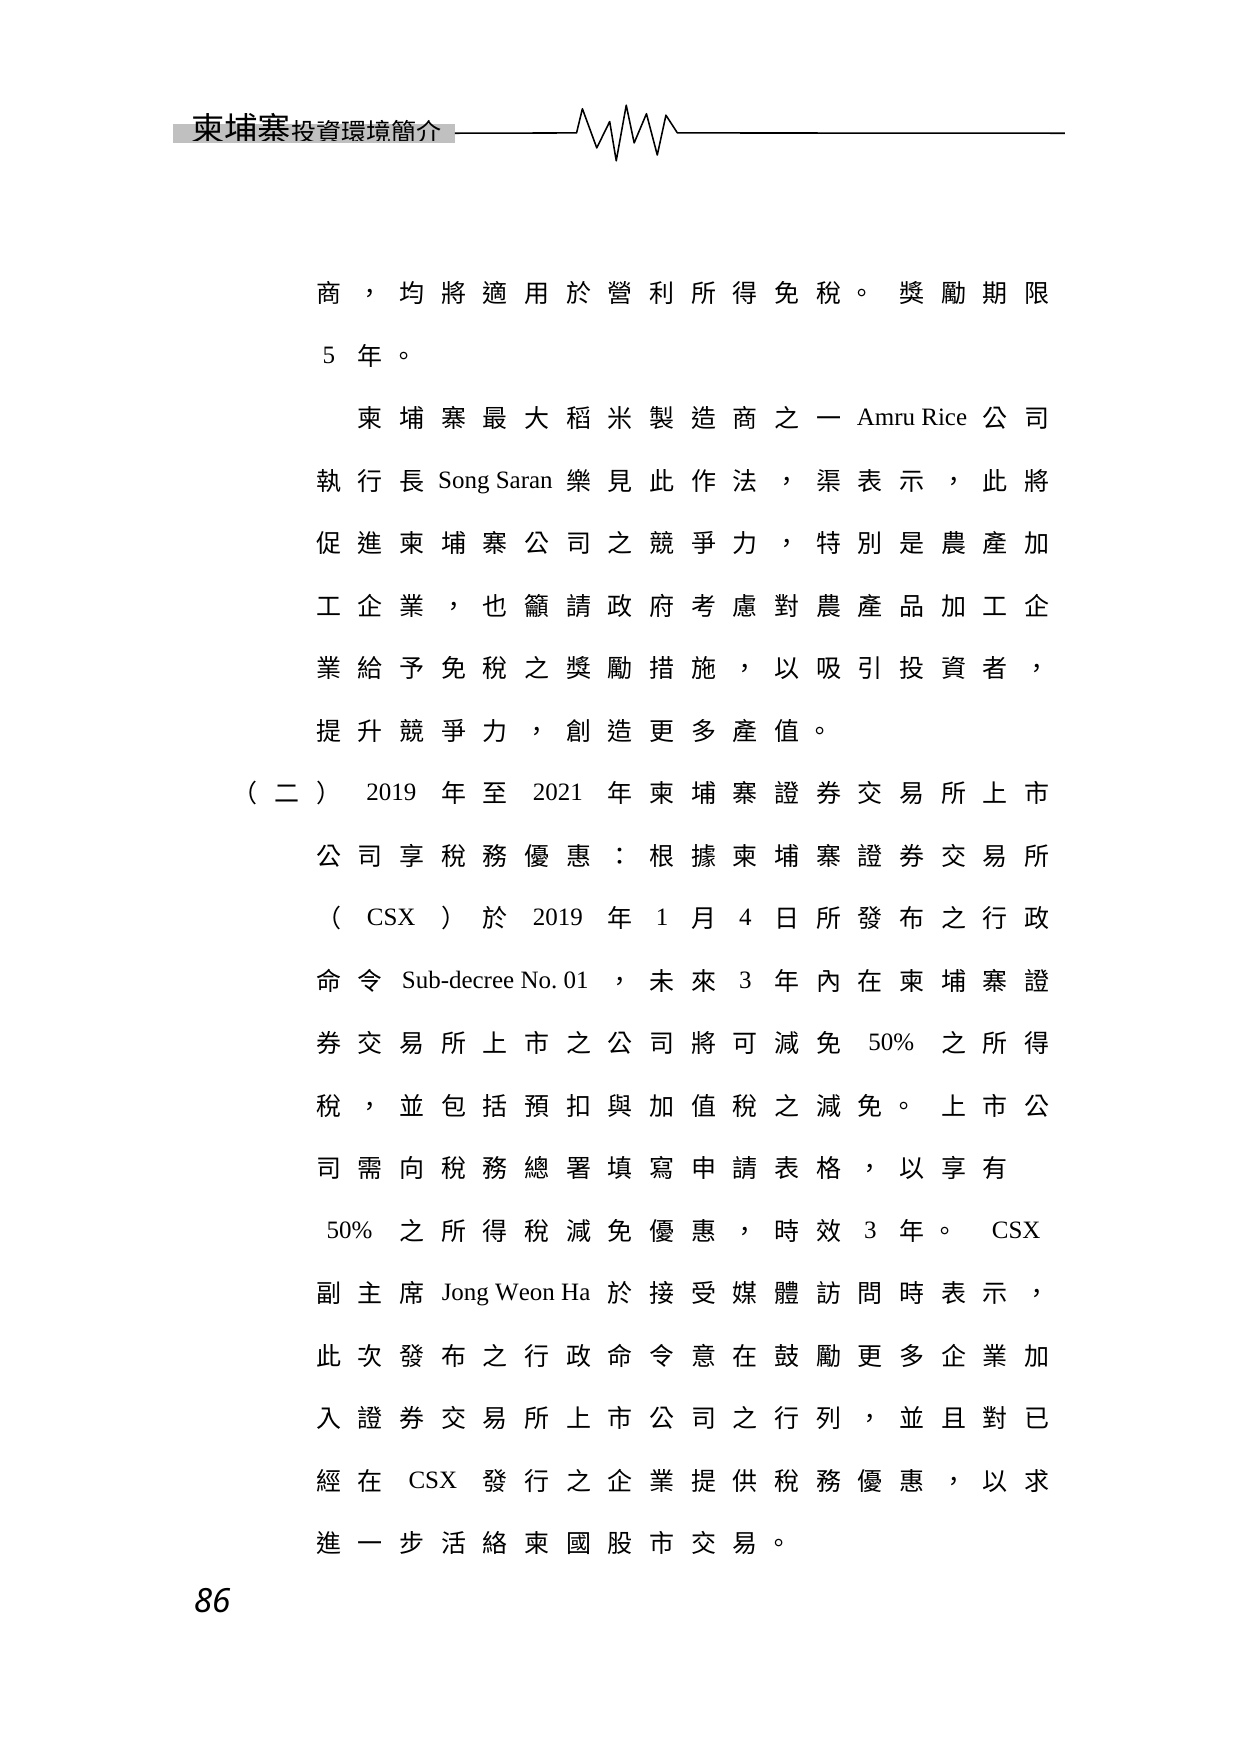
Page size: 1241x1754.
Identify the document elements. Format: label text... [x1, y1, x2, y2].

text （二）2019年至2021年柬埔寨證券交易所上市公司享稅務優惠：根據柬埔寨證券交易所（CSX）於2019年1月4日所發布之行政命令Sub-decree No. 01，未來3年內在柬埔寨證券交易所上市之公司將可減免50%之所得稅，並包括預扣與加值稅之減免。上市公司需向稅務總署填寫申請表格，以享有50%之所得稅減免優惠，時效3年。CSX副主席Jong Weon Ha於接受媒體訪問時表示，此次發布之行政命令意在鼓勵更多企業加入證券交易所上市公司之行列，並且對已經在CSX發行之企業提供稅務優惠，以求進一步活絡柬國股市交易。 [207, 750, 1058, 1563]
text 商，均將適用於營利所得免稅。獎勵期限5年。 [207, 250, 1058, 375]
text 柬埔寨最大稻米製造商之一Amru Rice公司執行長Song Saran樂見此作法，渠表示，此將促進柬埔寨公司之競爭力，特別是農產加工企業，也籲請政府考慮對農產品加工企業給予免稅之獎勵措施，以吸引投資者，提升競爭力，創造更多產值。 [281, 375, 1058, 750]
